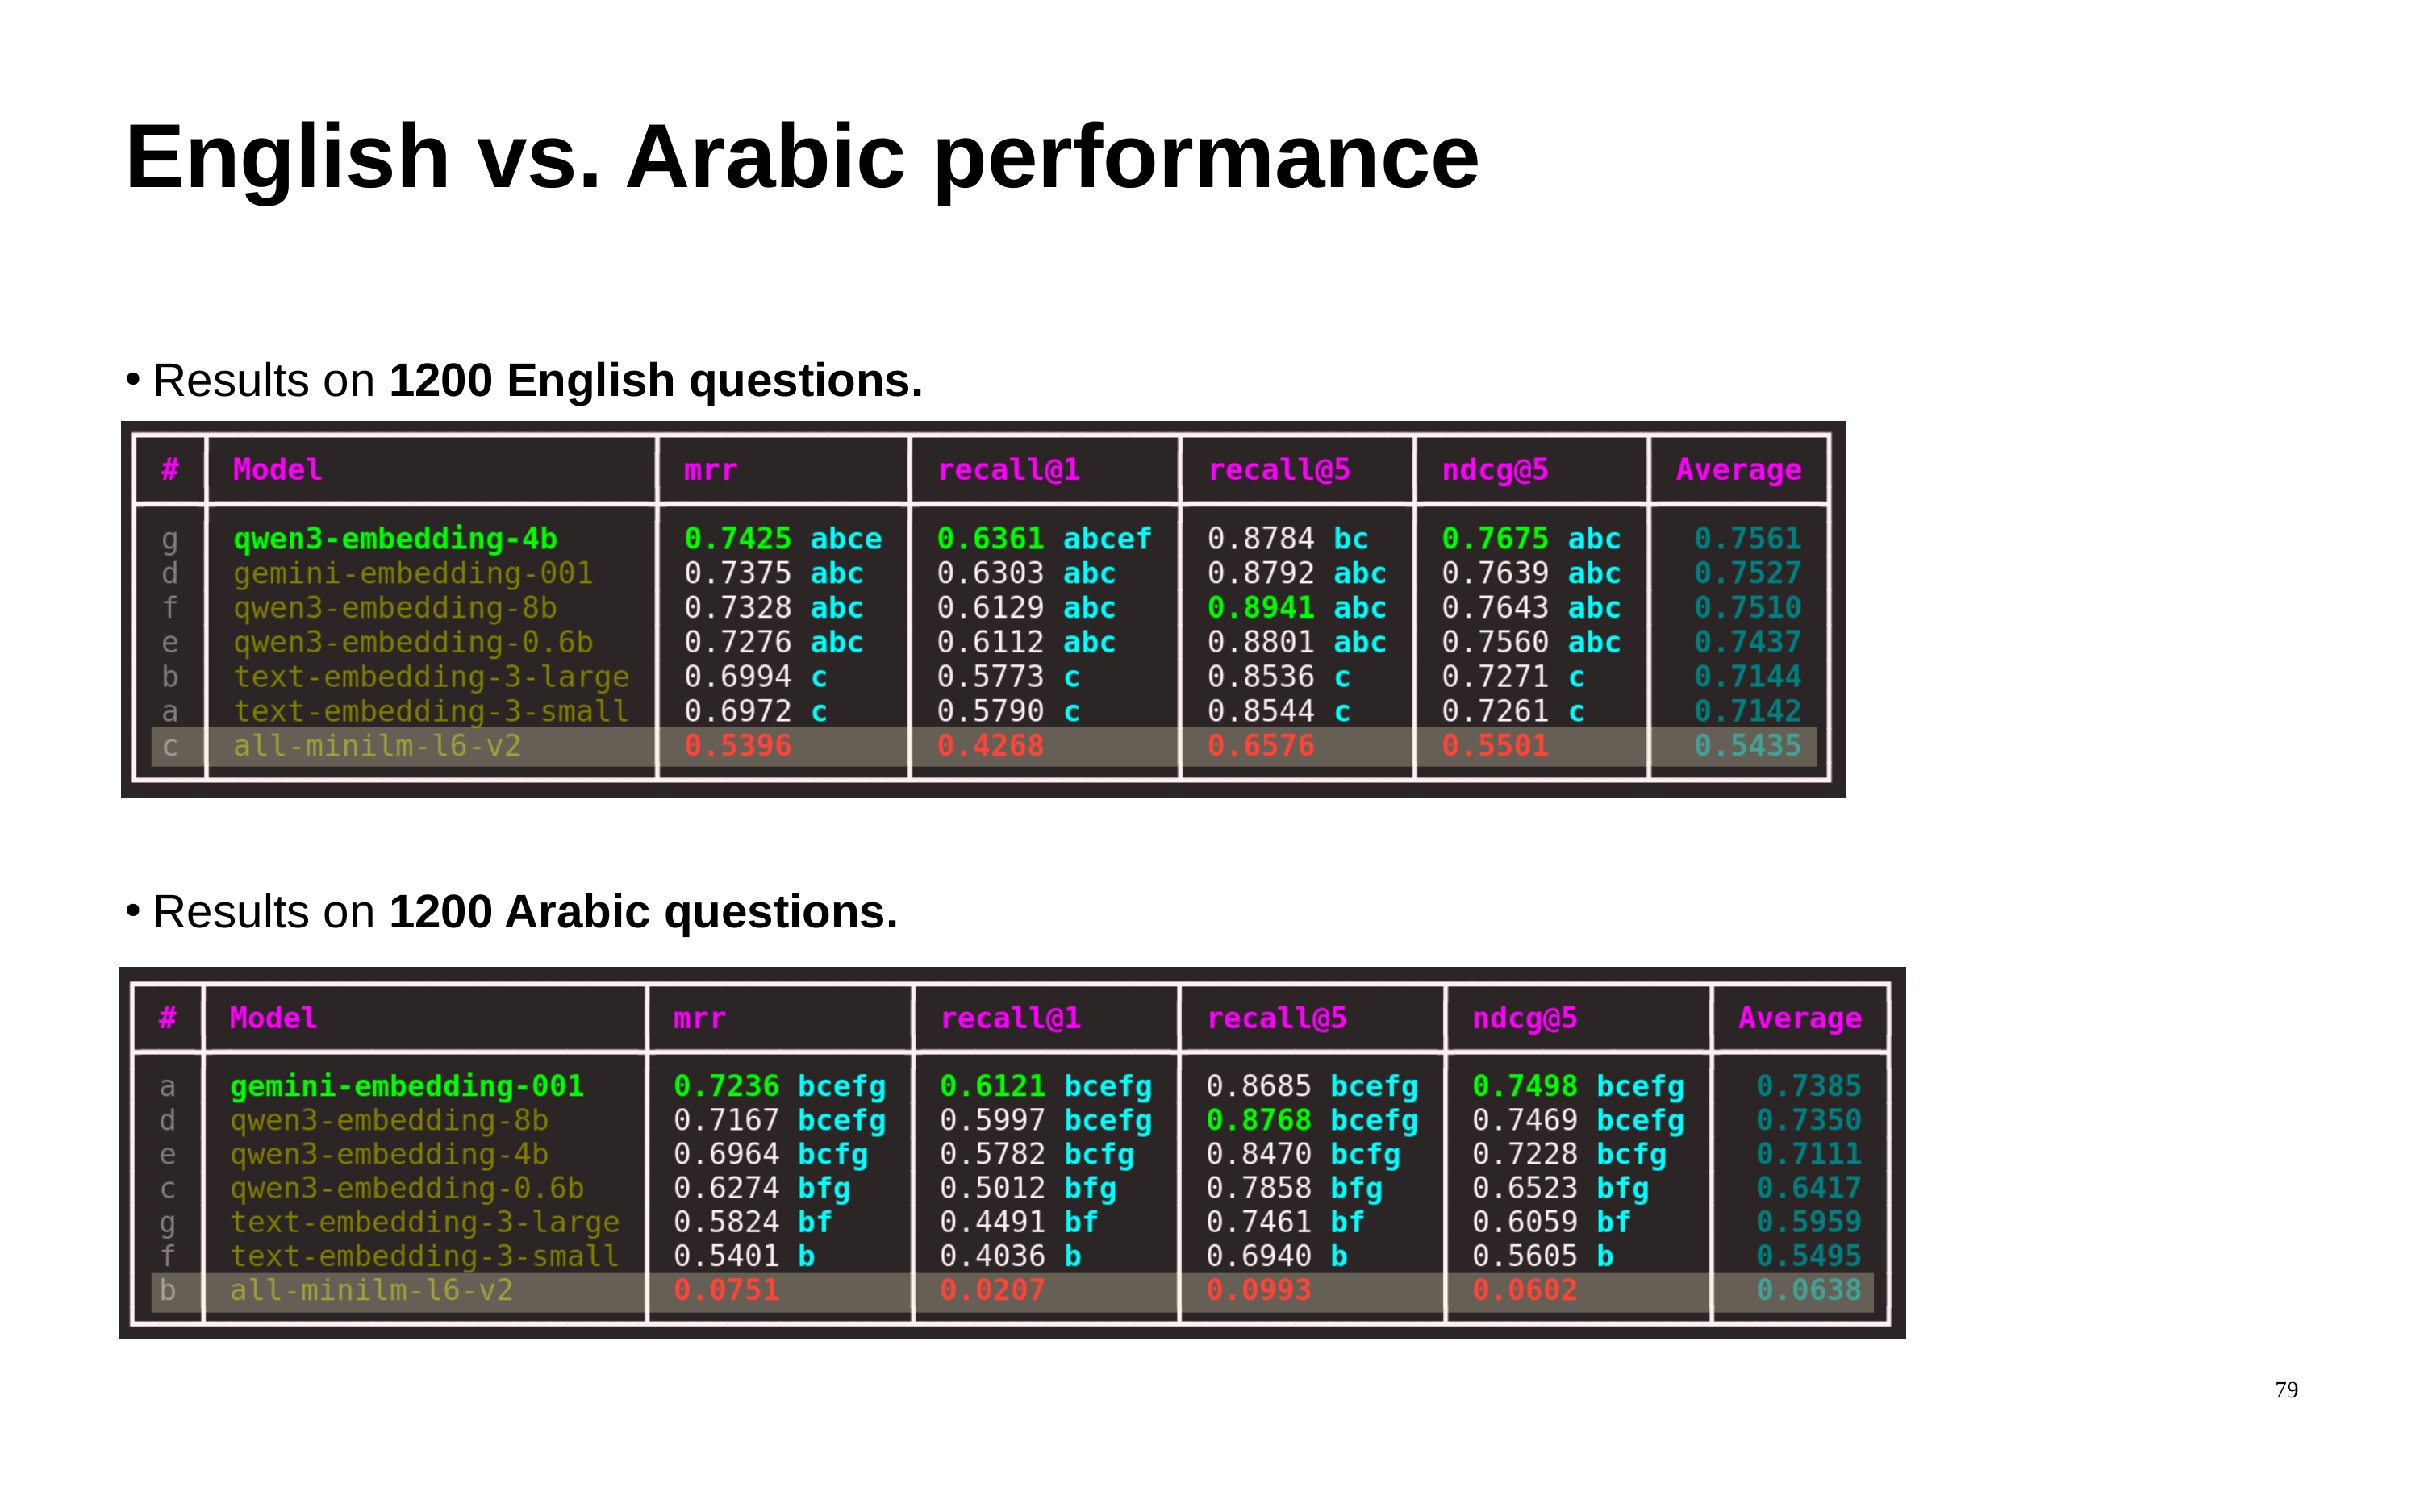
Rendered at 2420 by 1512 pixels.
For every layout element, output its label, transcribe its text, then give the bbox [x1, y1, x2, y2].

text_box English vs. Arabic performance [112, 61, 2173, 251]
text_box [151, 727, 1817, 767]
picture [119, 967, 1906, 1339]
text_box [151, 1272, 1874, 1313]
text_box Results on 1200 Arabic questions. [112, 852, 1634, 944]
picture [121, 421, 1846, 798]
text_box Results on 1200 English questions. [112, 322, 2209, 413]
